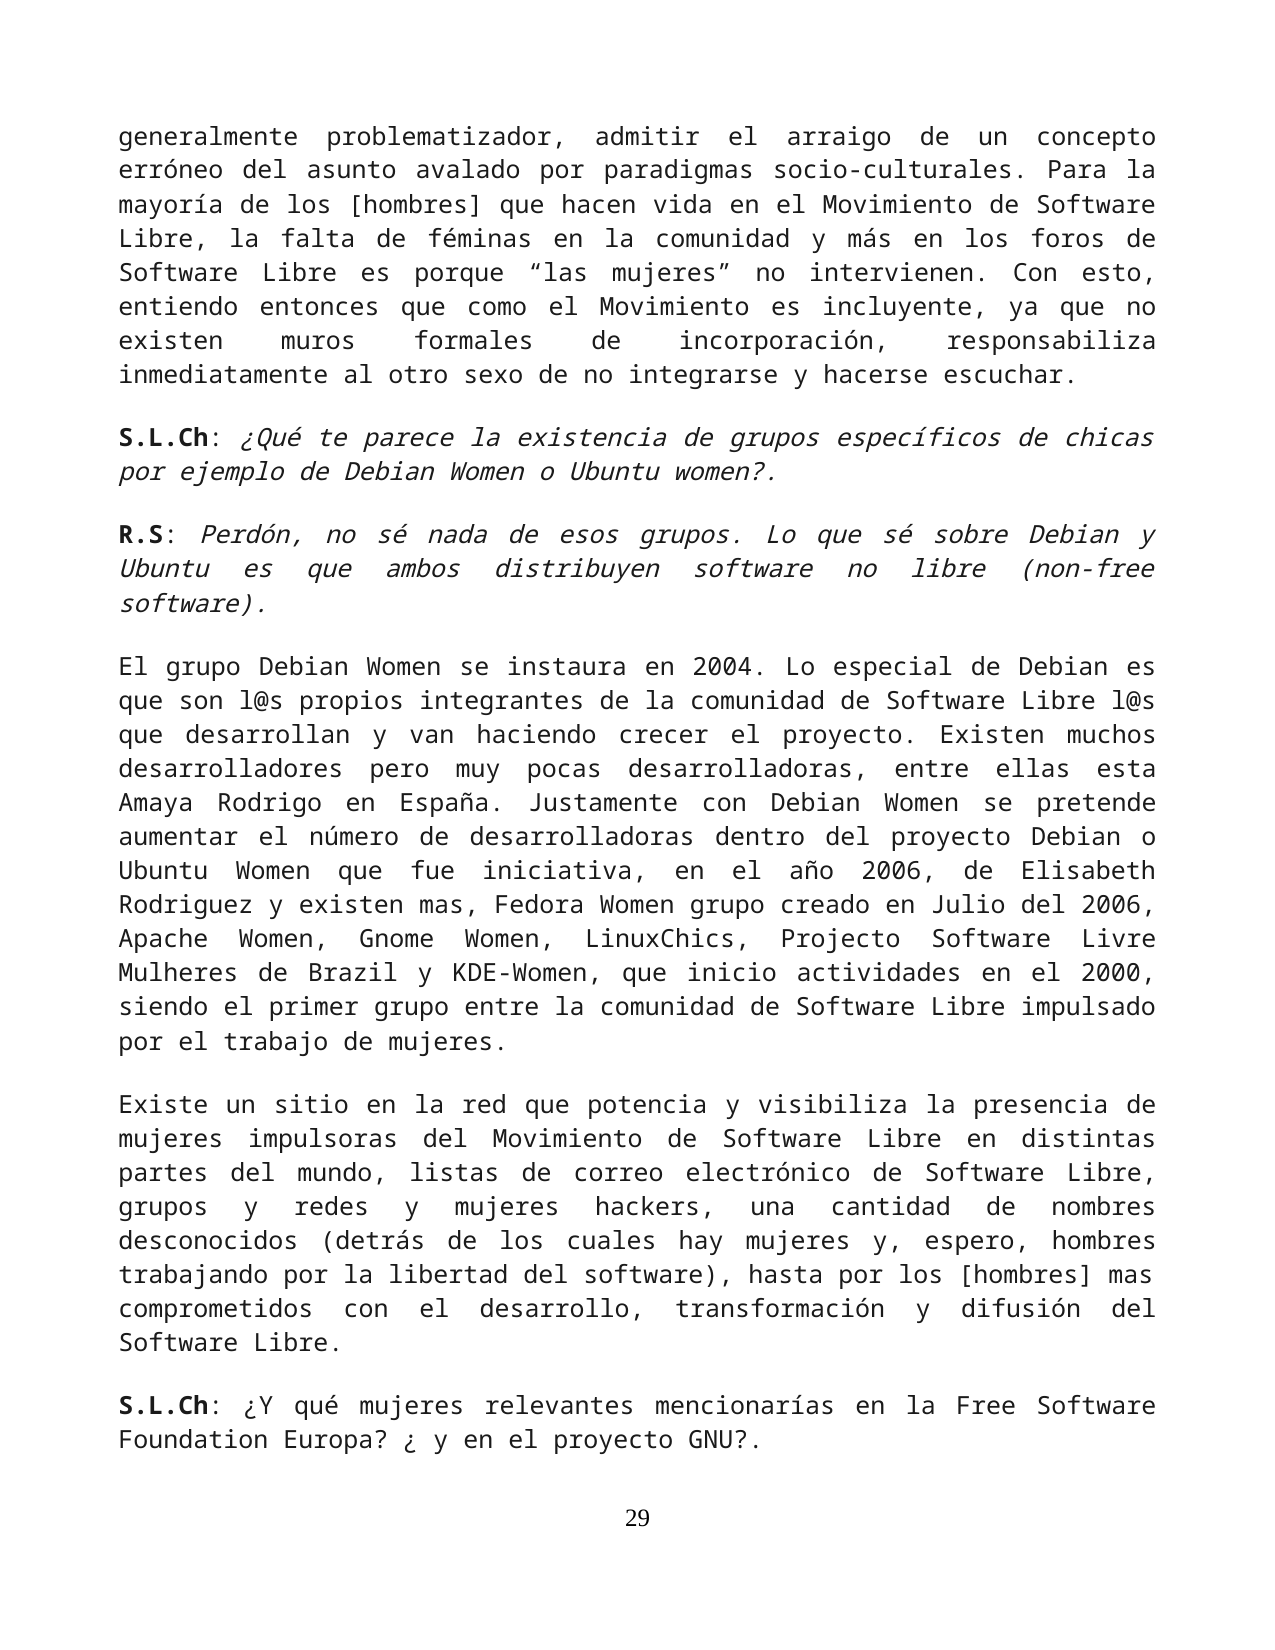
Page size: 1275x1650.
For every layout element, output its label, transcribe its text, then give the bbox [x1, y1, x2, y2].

text R.S: Perdón, no sé nada de esos grupos. Lo que sé sobre Debian y Ubuntu es que ambos distribuyen software no libre (non-free software). [118, 517, 1157, 619]
text S.L.Ch: ¿Y qué mujeres relevantes mencionarías en la Free Software Foundation Europa? ¿ y en el proyecto GNU?. [118, 1388, 1157, 1456]
text S.L.Ch: ¿Qué te parece la existencia de grupos específicos de chicas por ejemplo de Debian Women o Ubuntu women?. [118, 420, 1157, 488]
text generalmente problematizador, admitir el arraigo de un concepto erróneo del asunto avalado por paradigmas socio-culturales. Para la mayoría de los [hombres] que hacen vida en el Movimiento de Software Libre, la falta de féminas en la comunidad y más en los foros de Software Libre es porque “las mujeres” no intervienen. Con esto, entiendo entonces que como el Movimiento es incluyente, ya que no existen muros formales de incorporación, responsabiliza inmediatamente al otro sexo de no integrarse y hacerse escuchar. [118, 118, 1157, 391]
text comprometidos con el desarrollo, transformación y difusión del Software Libre. [118, 1291, 1157, 1359]
text Existe un sitio en la red que potencia y visibiliza la presencia de mujeres impulsoras del Movimiento de Software Libre en distintas partes del mundo, listas de correo electrónico de Software Libre, grupos y redes y mujeres hackers, una cantidad de nombres desconocidos (detrás de los cuales hay mujeres y, espero, hombres trabajando por la libertad del software), hasta por los [hombres] mas [118, 1086, 1157, 1291]
text El grupo Debian Women se instaura en 2004. Lo especial de Debian es que son l@s propios integrantes de la comunidad de Software Libre l@s que desarrollan y van haciendo crecer el proyecto. Existen muchos desarrolladores pero muy pocas desarrolladoras, entre ellas esta Amaya Rodrigo en España. Justamente con Debian Women se pretende aumentar el número de desarrolladoras dentro del proyecto Debian o Ubuntu Women que fue iniciativa, en el año 2006, de Elisabeth Rodriguez y existen mas, Fedora Women grupo creado en Julio del 2006, Apache Women, Gnome Women, LinuxChics, Projecto Software Livre Mulheres de Brazil y KDE-Women, que inicio actividades en el 2000, siendo el primer grupo entre la comunidad de Software Libre impulsado por el trabajo de mujeres. [118, 648, 1157, 1057]
